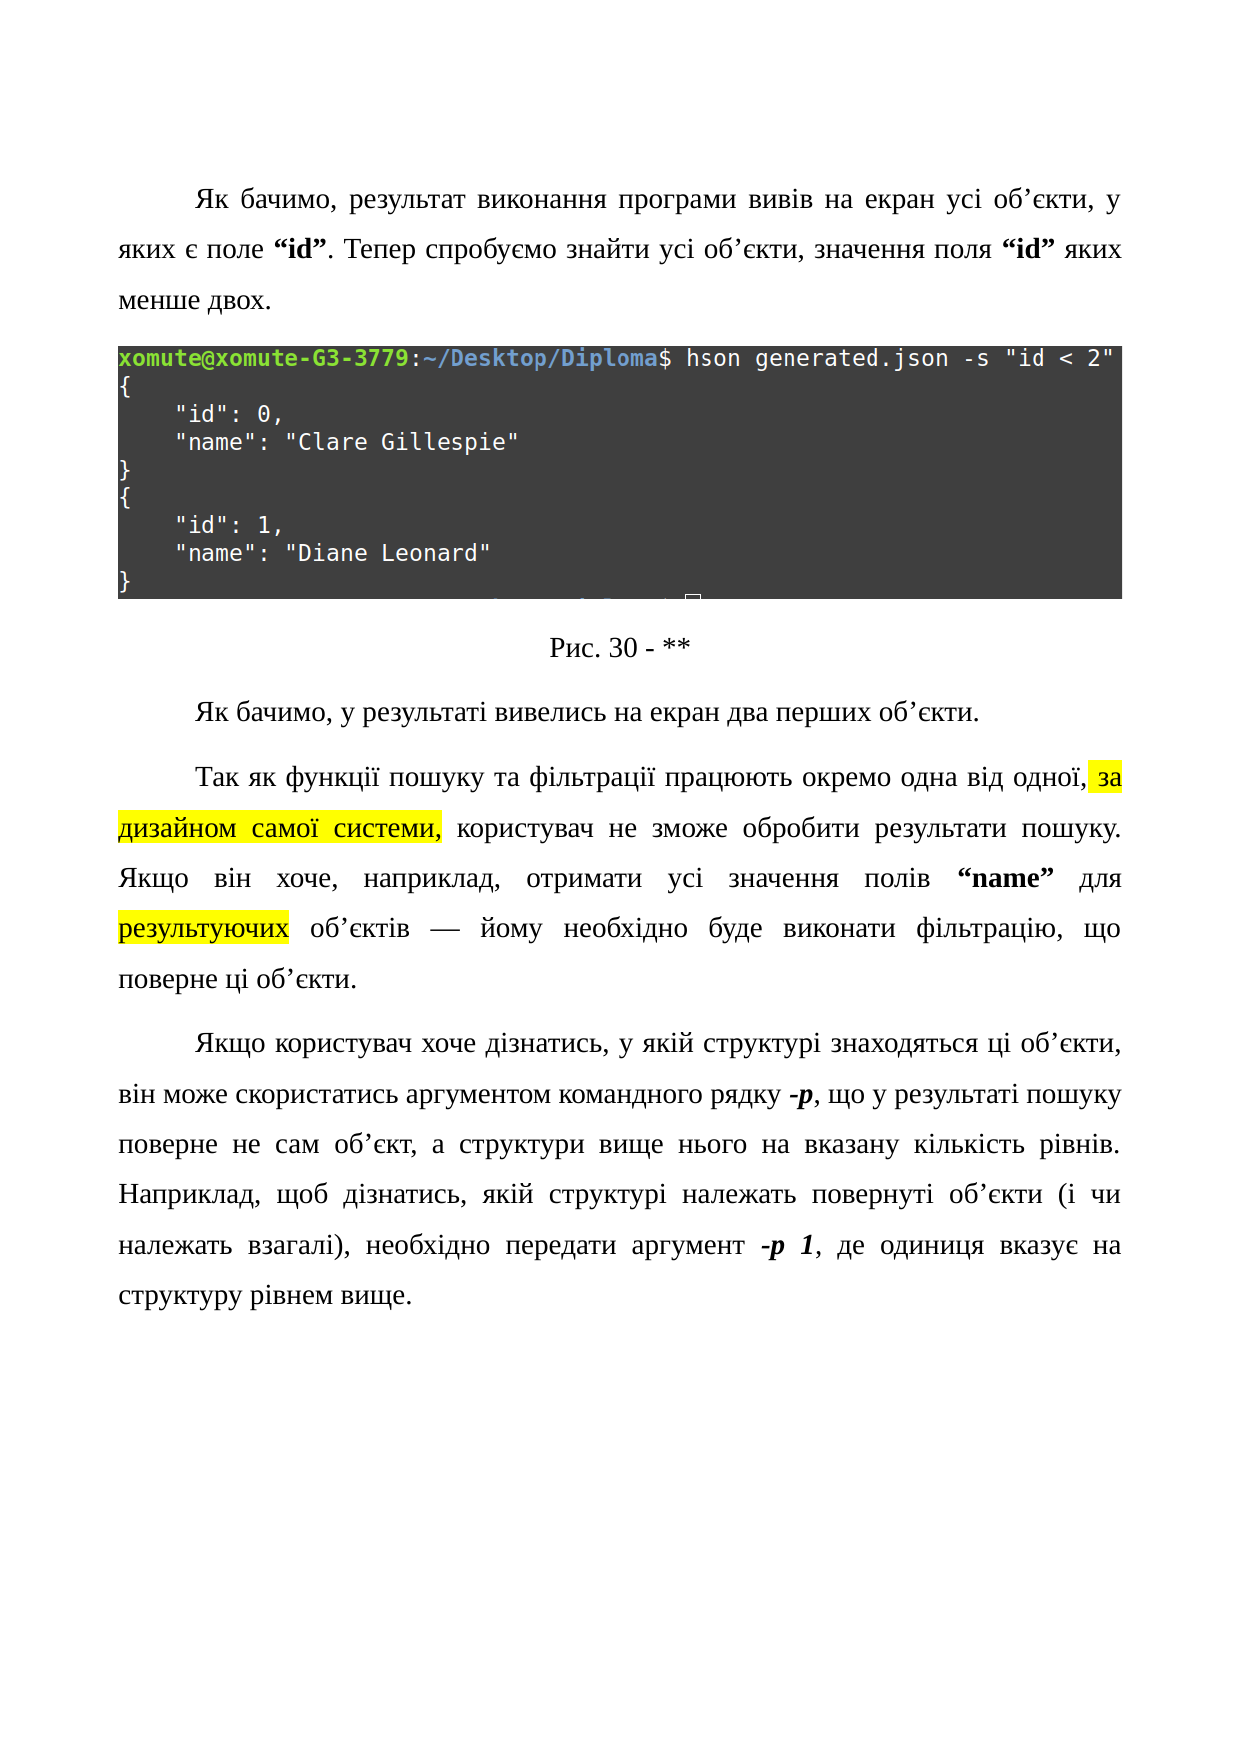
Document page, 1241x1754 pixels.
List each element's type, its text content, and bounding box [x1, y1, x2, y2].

text Як бачимо, у результаті вивелись на екран два перших об’єкти. [118, 694, 1122, 728]
text Так як функції пошуку та фільтрації працюють окремо одна від одної, за дизайном самої системи, користувач не зможе обробити результати пошуку. Якщо він хоче, наприклад, отримати усі значення полів “name” для результуючих об’єктів — йому необхідно буде виконати фільтрацію, що поверне ці об’єкти. [118, 759, 1122, 994]
picture [118, 346, 1123, 599]
text Як бачимо, результат виконання програми вивів на екран усі об’єкти, у яких є поле “id”. Тепер спробуємо знайти усі об’єкти, значення поля “id” яких менше двох. [118, 181, 1122, 315]
text Рис. 30 - ** [118, 630, 1122, 663]
text Якщо користувач хоче дізнатись, у якій структурі знаходяться ці об’єкти, він може скористатись аргументом командного рядку -p, що у результаті пошуку поверне не сам об’єкт, а структури вище нього на вказану кількість рівнів. Наприклад, щоб дізнатись, якій структурі належать повернуті об’єкти (і чи належать взагалі), необхідно передати аргумент -p 1, де одиниця вказує на структуру рівнем вище. [118, 1026, 1122, 1311]
